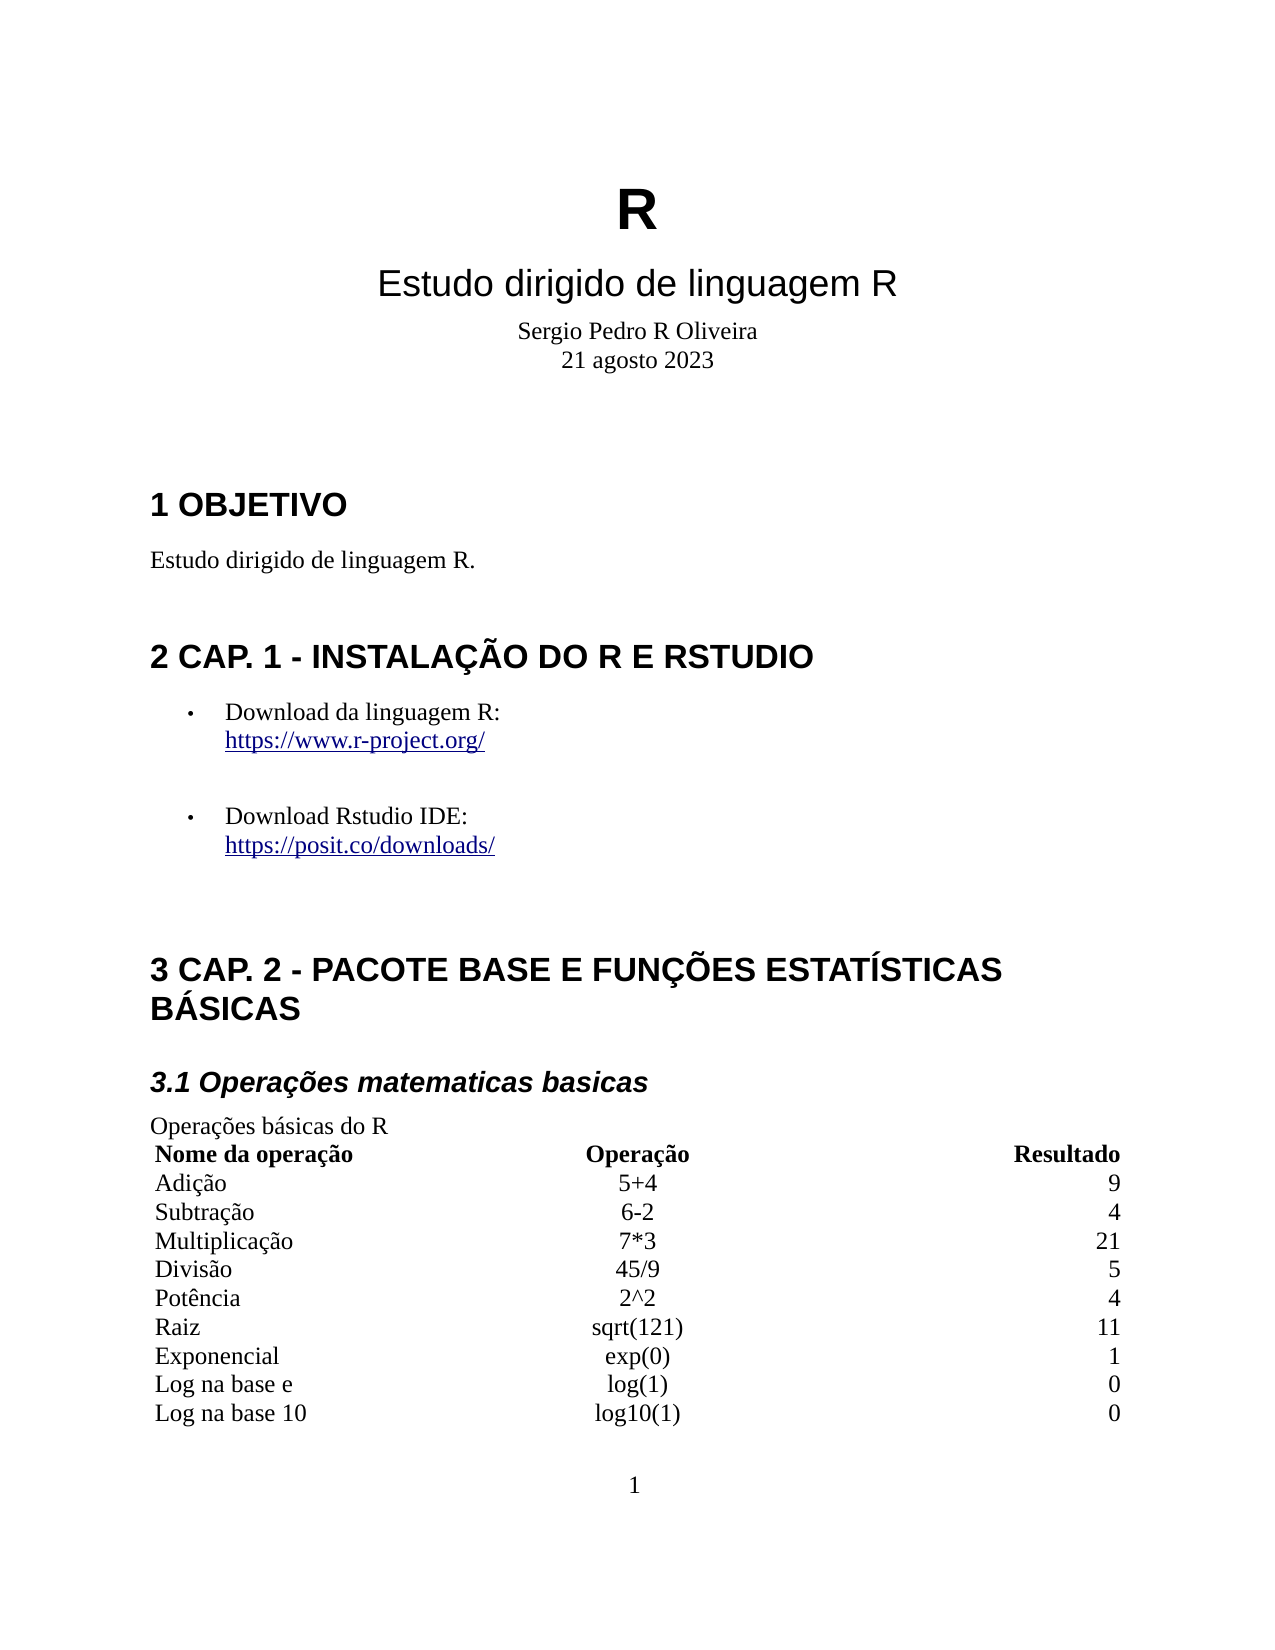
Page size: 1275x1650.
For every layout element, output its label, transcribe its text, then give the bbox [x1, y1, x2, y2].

subtitle 3.1 Operações matematicas basicas [150, 1065, 1125, 1098]
list Download da linguagem R: https://www.r-project.org/ [187, 697, 1125, 783]
text Operações básicas do R [150, 1111, 1125, 1139]
table_cell 4 [800, 1197, 1125, 1226]
table_cell log(1) [475, 1370, 800, 1398]
subtitle 2 CAP. 1 - INSTALAÇÃO DO R E RSTUDIO [150, 637, 1125, 675]
table_cell exp(0) [475, 1341, 800, 1369]
table_cell 9 [800, 1168, 1125, 1197]
table_cell 5 [800, 1255, 1125, 1283]
table_cell 5+4 [475, 1168, 800, 1197]
text Sergio Pedro R Oliveira [150, 316, 1125, 345]
list Download Rstudio IDE: https://posit.co/downloads/ [187, 801, 1125, 887]
table_cell 2^2 [475, 1283, 800, 1312]
table_cell Adição [150, 1168, 475, 1197]
title R [150, 175, 1125, 242]
table_cell 11 [800, 1312, 1125, 1341]
table_cell Subtração [150, 1197, 475, 1226]
table_cell 0 [800, 1398, 1125, 1427]
text 21 agosto 2023 [150, 345, 1125, 374]
table_header Resultado [800, 1140, 1125, 1168]
table_cell Divisão [150, 1255, 475, 1283]
table_cell Potência [150, 1283, 475, 1312]
table_cell 1 [800, 1341, 1125, 1369]
table_header Operação [475, 1140, 800, 1168]
table_cell Multiplicação [150, 1226, 475, 1254]
table_cell Log na base 10 [150, 1398, 475, 1427]
subtitle 3 CAP. 2 - PACOTE BASE E FUNÇÕES ESTATÍSTICAS BÁSICAS [150, 950, 1125, 1027]
subtitle 1 OBJETIVO [150, 485, 1125, 524]
table_cell 4 [800, 1283, 1125, 1312]
table_cell 7*3 [475, 1226, 800, 1254]
table_cell 45/9 [475, 1255, 800, 1283]
table_cell log10(1) [475, 1398, 800, 1427]
text Estudo dirigido de linguagem R. [150, 545, 1125, 603]
table_cell Exponencial [150, 1341, 475, 1369]
table_cell sqrt(121) [475, 1312, 800, 1341]
table_cell 21 [800, 1226, 1125, 1254]
table_cell 6-2 [475, 1197, 800, 1226]
table_header Nome da operação [150, 1140, 475, 1168]
subtitle Estudo dirigido de linguagem R [150, 261, 1125, 304]
table_cell 0 [800, 1370, 1125, 1398]
table_cell Raiz [150, 1312, 475, 1341]
table_cell Log na base e [150, 1370, 475, 1398]
